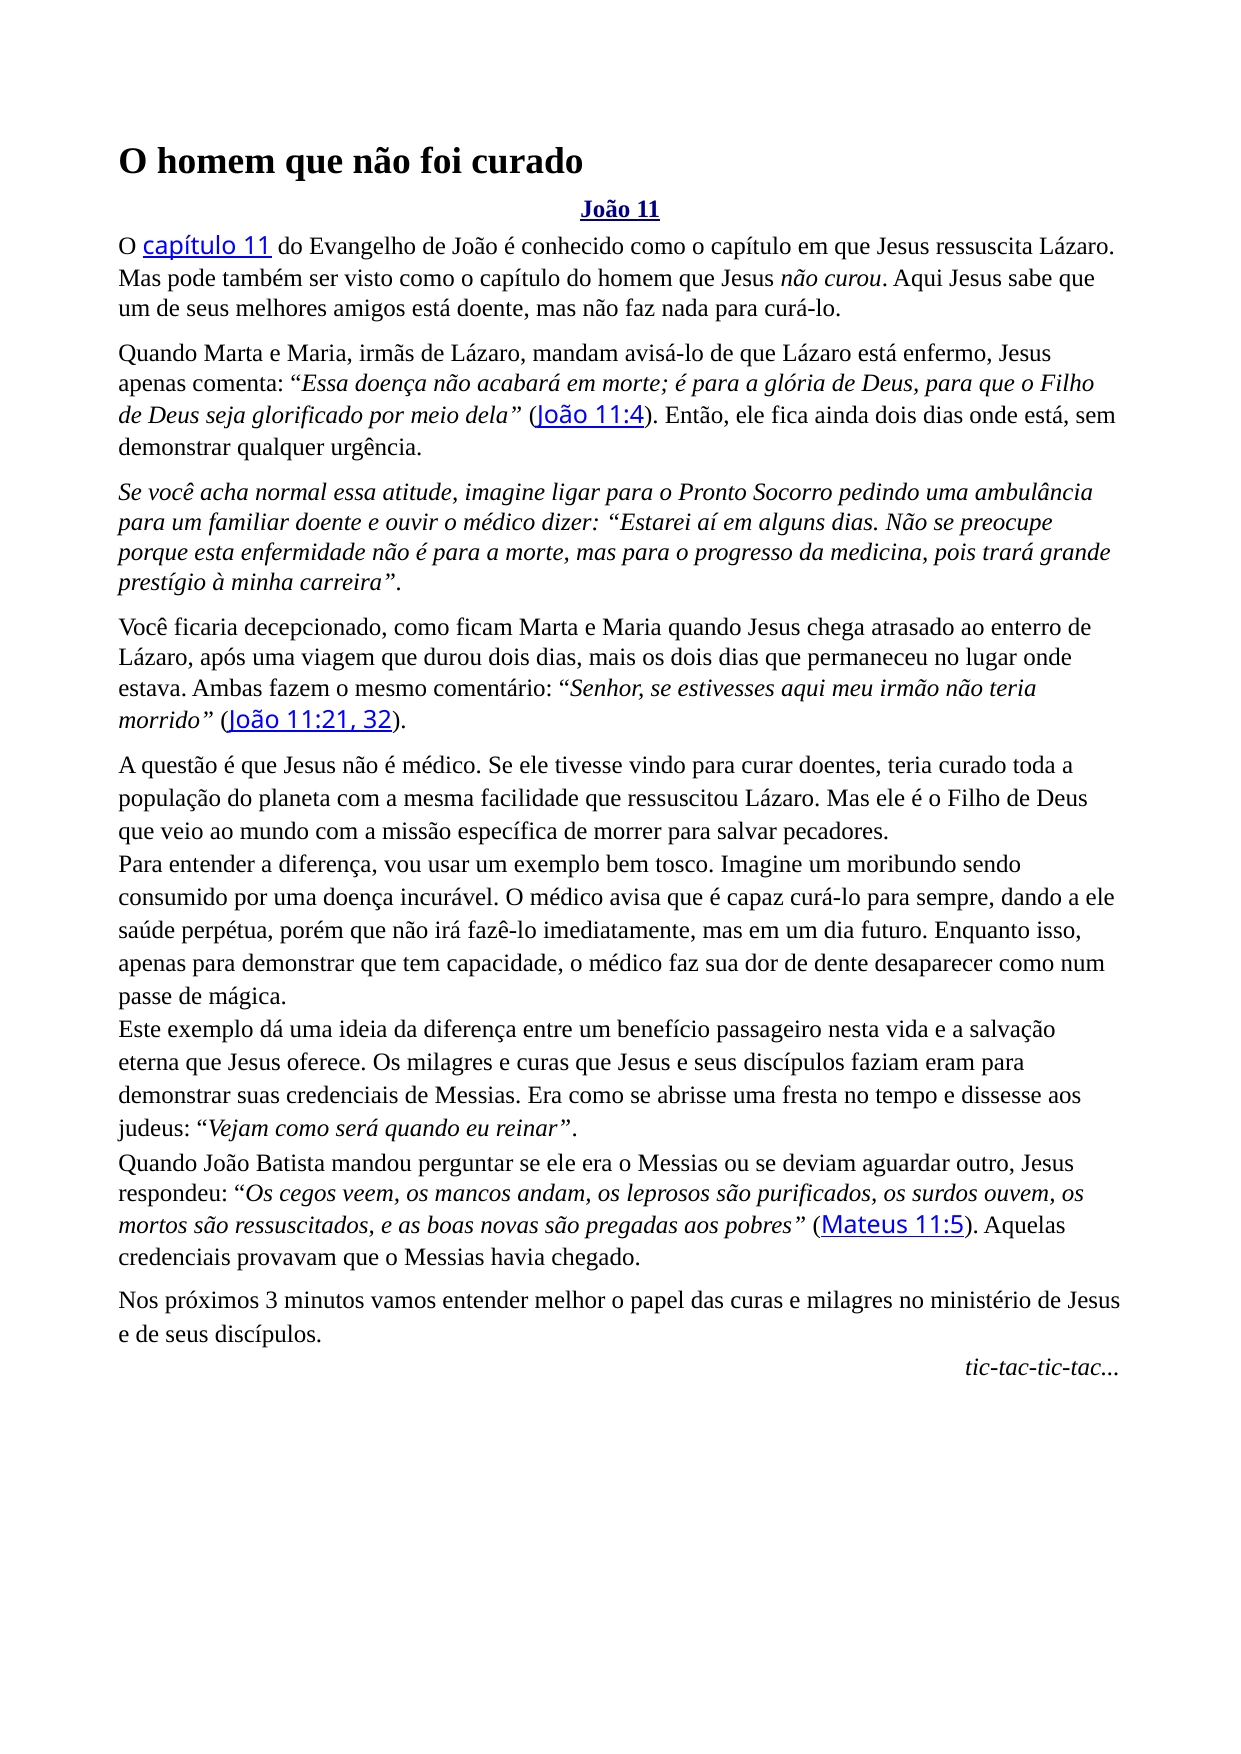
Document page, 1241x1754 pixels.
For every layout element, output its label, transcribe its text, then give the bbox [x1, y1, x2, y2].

text Este exemplo dá uma ideia da diferença entre um benefício passageiro nesta vida e a salvação eterna que Jesus oferece. Os milagres e curas que Jesus e seus discípulos faziam eram para demonstrar suas credenciais de Messias. Era como se abrisse uma fresta no tempo e dissesse aos judeus: “Vejam como será quando eu reinar”. [118, 1014, 1122, 1142]
text Você ficaria decepcionado, como ficam Marta e Maria quando Jesus chega atrasado ao enterro de Lázaro, após uma viagem que durou dois dias, mais os dois dias que permaneceu no lugar onde estava. Ambas fazem o mesmo comentário: “Senhor, se estivesses aqui meu irmão não teria morrido” (João 11:21, 32). [118, 611, 1122, 735]
subtitle O homem que não foi curado [118, 139, 1122, 182]
text Quando João Batista mandou perguntar se ele era o Messias ou se deviam aguardar outro, Jesus respondeu: “Os cegos veem, os mancos andam, os leprosos são purificados, os surdos ouvem, os mortos são ressuscitados, e as boas novas são pregadas aos pobres” (Mateus 11:5). Aquelas credenciais provavam que o Messias havia chegado. [118, 1146, 1122, 1271]
text Se você acha normal essa atitude, imagine ligar para o Pronto Socorro pedindo uma ambulância para um familiar doente e ouvir o médico dizer: “Estarei aí em alguns dias. Não se preocupe porque esta enfermidade não é para a morte, mas para o progresso da medicina, pois trará grande prestígio à minha carreira”. [118, 476, 1122, 596]
text tic-tac-tic-tac... [118, 1352, 1122, 1380]
text Nos próximos 3 minutos vamos entender melhor o papel das curas e milagres no ministério de Jesus e de seus discípulos. [118, 1286, 1122, 1347]
text Quando Marta e Maria, irmãs de Lázaro, mandam avisá-lo de que Lázaro está enfermo, Jesus apenas comenta: “Essa doença não acabará em morte; é para a glória de Deus, para que o Filho de Deus seja glorificado por meio dela” (João 11:4). Então, ele fica ainda dois dias onde está, sem demonstrar qualquer urgência. [118, 337, 1122, 461]
text A questão é que Jesus não é médico. Se ele tivesse vindo para curar doentes, teria curado toda a população do planeta com a mesma facilidade que ressuscitou Lázaro. Mas ele é o Filho de Deus que veio ao mundo com a missão específica de morrer para salvar pecadores. [118, 750, 1122, 845]
text Para entender a diferença, vou usar um exemplo bem tosco. Imagine um moribundo sendo consumido por uma doença incurável. O médico avisa que é capaz curá-lo para sempre, dando a ele saúde perpétua, porém que não irá fazê-lo imediatamente, mas em um dia futuro. Enquanto isso, apenas para demonstrar que tem capacidade, o médico faz sua dor de dente desaparecer como num passe de mágica. [118, 849, 1122, 1010]
text O capítulo 11 do Evangelho de João é conhecido como o capítulo em que Jesus ressuscita Lázaro. Mas pode também ser visto como o capítulo do homem que Jesus não curou. Aqui Jesus sabe que um de seus melhores amigos está doente, mas não faz nada para curá-lo. [118, 228, 1122, 322]
text João 11 [118, 194, 1122, 223]
